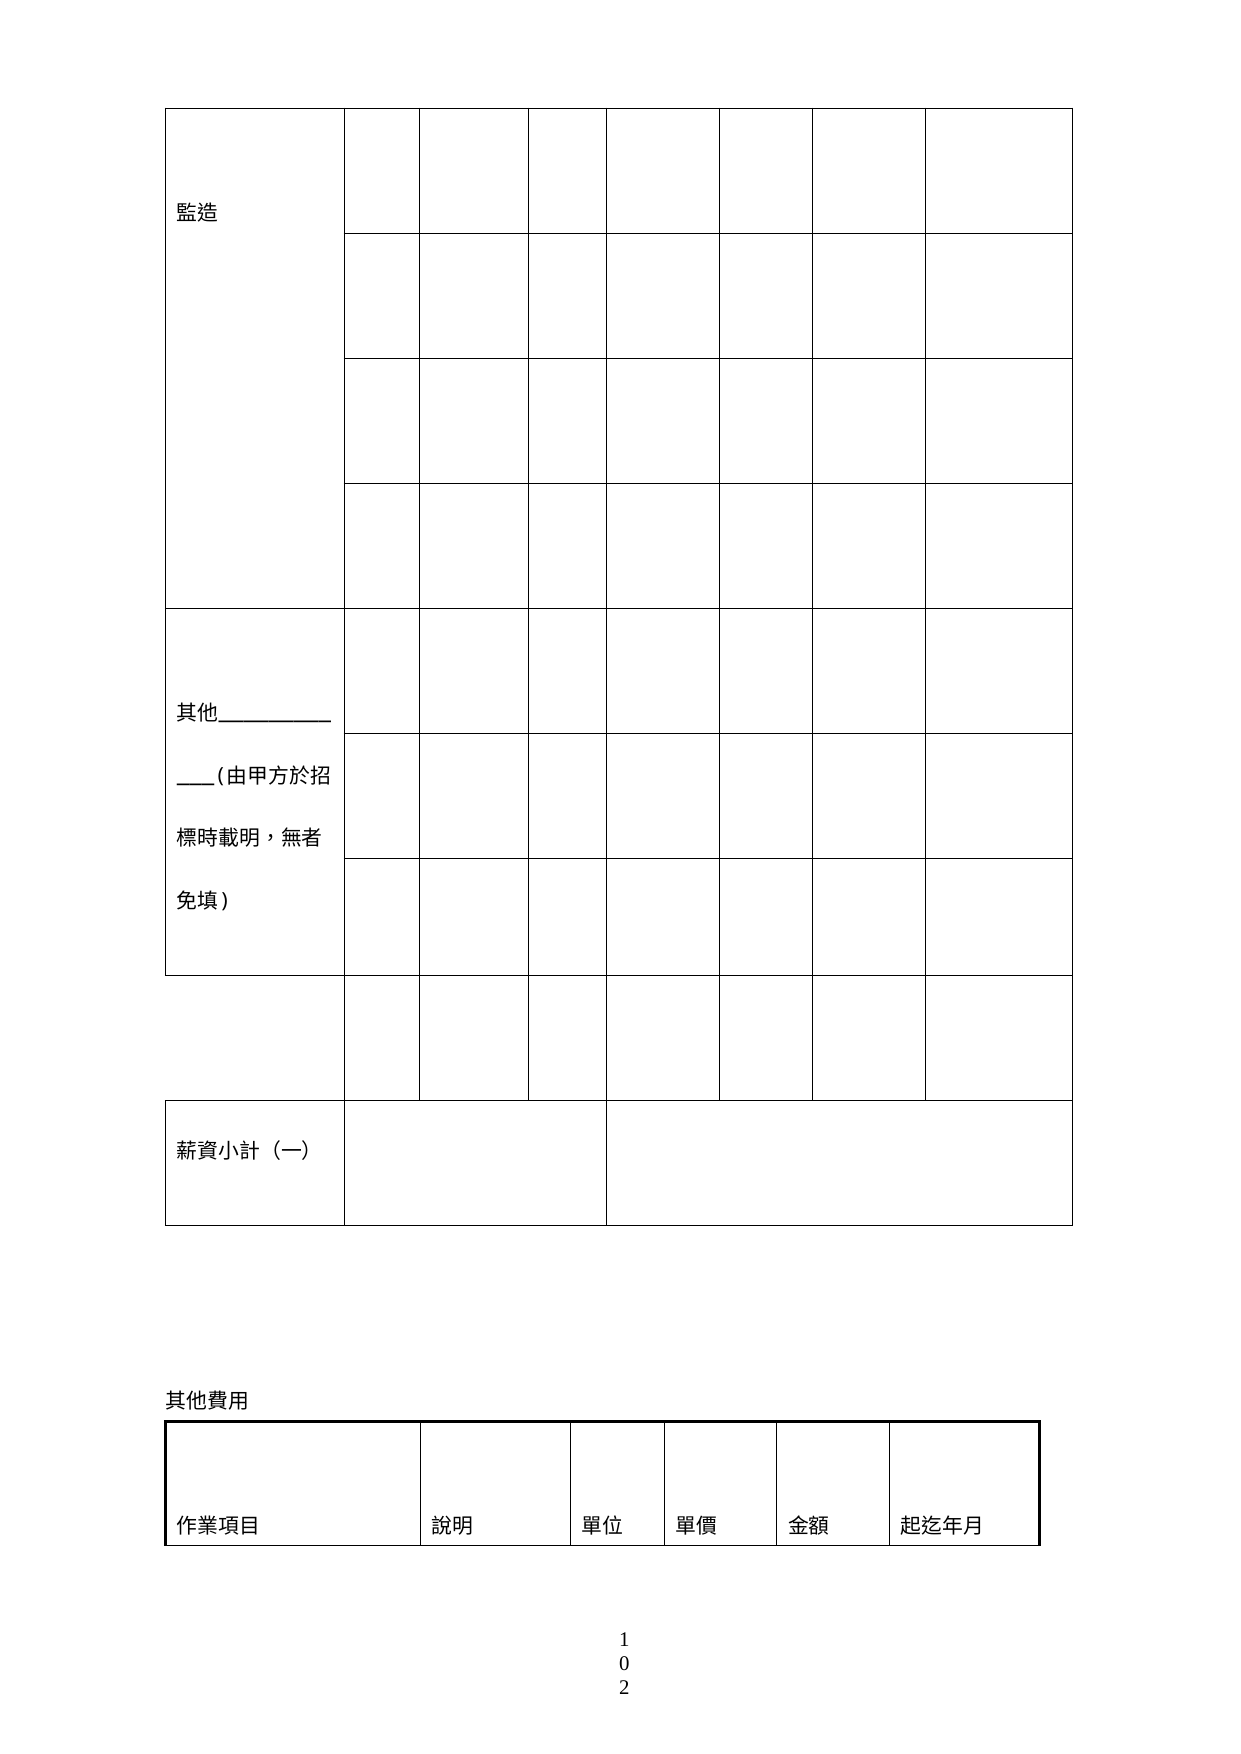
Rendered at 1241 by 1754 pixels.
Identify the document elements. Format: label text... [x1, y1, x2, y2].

table_cell [345, 484, 419, 608]
table_cell [529, 976, 606, 1100]
table_cell [720, 976, 812, 1100]
table_cell [420, 359, 528, 483]
table_cell [607, 734, 719, 858]
table_cell [607, 234, 719, 358]
table_cell [607, 484, 719, 608]
table_cell [420, 609, 528, 733]
table_cell [529, 484, 606, 608]
table_header 金額 [777, 1423, 889, 1545]
table_cell [529, 734, 606, 858]
table_cell [529, 609, 606, 733]
table_cell [813, 976, 925, 1100]
table_header 起迄年月 [890, 1423, 1038, 1545]
table_cell [607, 976, 719, 1100]
table_cell [926, 609, 1072, 733]
table_cell [720, 609, 812, 733]
table_cell [345, 859, 419, 975]
table_cell [720, 109, 812, 233]
table_cell [926, 109, 1072, 233]
table_cell [720, 859, 812, 975]
table_cell [345, 234, 419, 358]
table_header 作業項目 [167, 1423, 420, 1545]
table_cell [813, 109, 925, 233]
table_cell [607, 609, 719, 733]
table_cell [420, 109, 528, 233]
table_cell [345, 359, 419, 483]
table_cell [607, 359, 719, 483]
text 其他費用 [165, 1358, 1075, 1420]
table_cell [607, 859, 719, 975]
table_cell [420, 734, 528, 858]
table_cell [720, 734, 812, 858]
table_cell [813, 484, 925, 608]
table_cell [345, 109, 419, 233]
table_cell [607, 1101, 1072, 1225]
table_cell [529, 859, 606, 975]
table_cell [813, 734, 925, 858]
table_header 單位 [571, 1423, 664, 1545]
table_cell [720, 359, 812, 483]
table_header 說明 [421, 1423, 570, 1545]
table_cell 監造 [166, 109, 344, 608]
table_cell [926, 484, 1072, 608]
table_cell [420, 484, 528, 608]
table_cell [345, 609, 419, 733]
table_cell [813, 859, 925, 975]
table_cell [529, 359, 606, 483]
table_cell [345, 1101, 606, 1225]
table_header 單價 [665, 1423, 776, 1545]
table_cell [813, 609, 925, 733]
table_cell [813, 359, 925, 483]
table_cell [926, 976, 1072, 1100]
table_cell [926, 734, 1072, 858]
table_cell 薪資小計（一） [166, 1101, 344, 1225]
table_cell [345, 976, 419, 1100]
table_cell [720, 484, 812, 608]
table_cell [420, 234, 528, 358]
table_cell [926, 234, 1072, 358]
table_cell 其他____________(由甲方於招標時載明，無者免填) [166, 609, 344, 975]
table_cell [420, 859, 528, 975]
table_cell [529, 234, 606, 358]
table_cell [607, 109, 719, 233]
table_cell [529, 109, 606, 233]
table_cell [926, 359, 1072, 483]
table_cell [420, 976, 528, 1100]
table_cell [345, 734, 419, 858]
table_cell [813, 234, 925, 358]
table_cell [720, 234, 812, 358]
table_cell [926, 859, 1072, 975]
